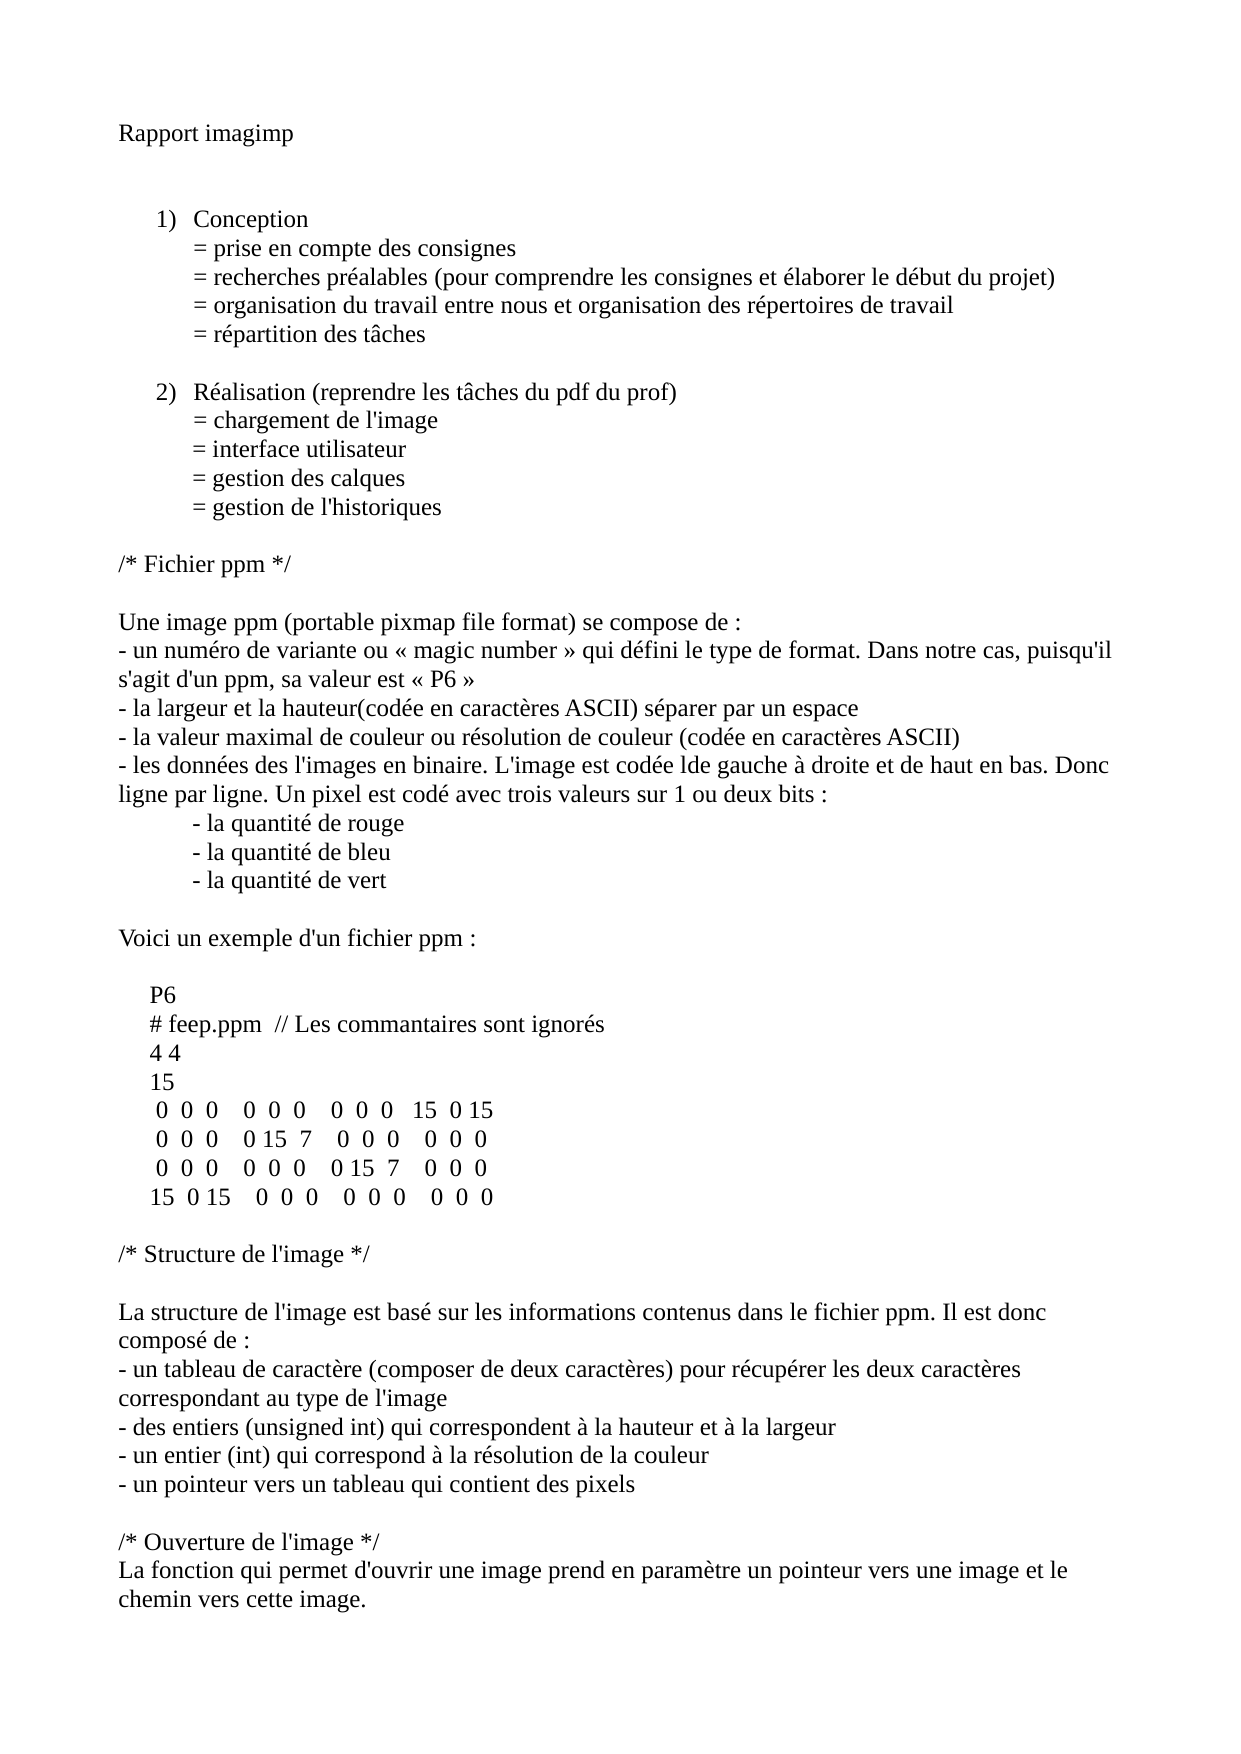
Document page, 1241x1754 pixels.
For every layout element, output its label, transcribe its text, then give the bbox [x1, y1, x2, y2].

text Voici un exemple d'un fichier ppm : [118, 923, 1122, 952]
text - la quantité de vert [118, 866, 1122, 894]
text - la quantité de rouge [118, 808, 1122, 837]
text = gestion des calques [118, 463, 1122, 492]
text - les données des l'images en binaire. L'image est codée lde gauche à droite et de haut en bas. Donc ligne par ligne. Un pixel est codé avec trois valeurs sur 1 ou deux bits : [118, 751, 1122, 808]
list = chargement de l'image [156, 406, 1122, 434]
text 15 0 15 0 0 0 0 0 0 0 0 0 [118, 1182, 1122, 1211]
text 4 4 [118, 1038, 1122, 1067]
text - la valeur maximal de couleur ou résolution de couleur (codée en caractères ASCII) [118, 722, 1122, 751]
list Conception [156, 204, 1122, 233]
text 0 0 0 0 0 0 0 0 0 15 0 15 [118, 1096, 1122, 1124]
text /* Ouverture de l'image */ [118, 1527, 1122, 1556]
text = gestion de l'historiques [118, 492, 1122, 521]
text 0 0 0 0 0 0 0 15 7 0 0 0 [118, 1153, 1122, 1182]
list = recherches préalables (pour comprendre les consignes et élaborer le début du projet) [156, 262, 1122, 291]
text - des entiers (unsigned int) qui correspondent à la hauteur et à la largeur [118, 1412, 1122, 1441]
text La fonction qui permet d'ouvrir une image prend en paramètre un pointeur vers une image et le chemin vers cette image. [118, 1556, 1122, 1613]
text - la quantité de bleu [118, 837, 1122, 866]
text /* Structure de l'image */ [118, 1239, 1122, 1268]
list = organisation du travail entre nous et organisation des répertoires de travail [156, 291, 1122, 319]
text P6 [118, 981, 1122, 1009]
text /* Fichier ppm */ [118, 549, 1122, 578]
text La structure de l'image est basé sur les informations contenus dans le fichier ppm. Il est donc composé de : [118, 1297, 1122, 1354]
list Réalisation (reprendre les tâches du pdf du prof) [156, 377, 1122, 406]
text = interface utilisateur [118, 434, 1122, 463]
list = prise en compte des consignes [156, 233, 1122, 262]
text 15 [118, 1067, 1122, 1096]
text - la largeur et la hauteur(codée en caractères ASCII) séparer par un espace [118, 693, 1122, 722]
text - un pointeur vers un tableau qui contient des pixels [118, 1469, 1122, 1498]
text 0 0 0 0 15 7 0 0 0 0 0 0 [118, 1124, 1122, 1153]
list = répartition des tâches [156, 319, 1122, 348]
text - un tableau de caractère (composer de deux caractères) pour récupérer les deux caractères correspondant au type de l'image [118, 1354, 1122, 1412]
text # feep.ppm // Les commantaires sont ignorés [118, 1009, 1122, 1038]
text - un numéro de variante ou « magic number » qui défini le type de format. Dans notre cas, puisqu'il s'agit d'un ppm, sa valeur est « P6 » [118, 636, 1122, 693]
text Rapport imagimp [118, 118, 1122, 147]
text - un entier (int) qui correspond à la résolution de la couleur [118, 1441, 1122, 1469]
text Une image ppm (portable pixmap file format) se compose de : [118, 607, 1122, 636]
